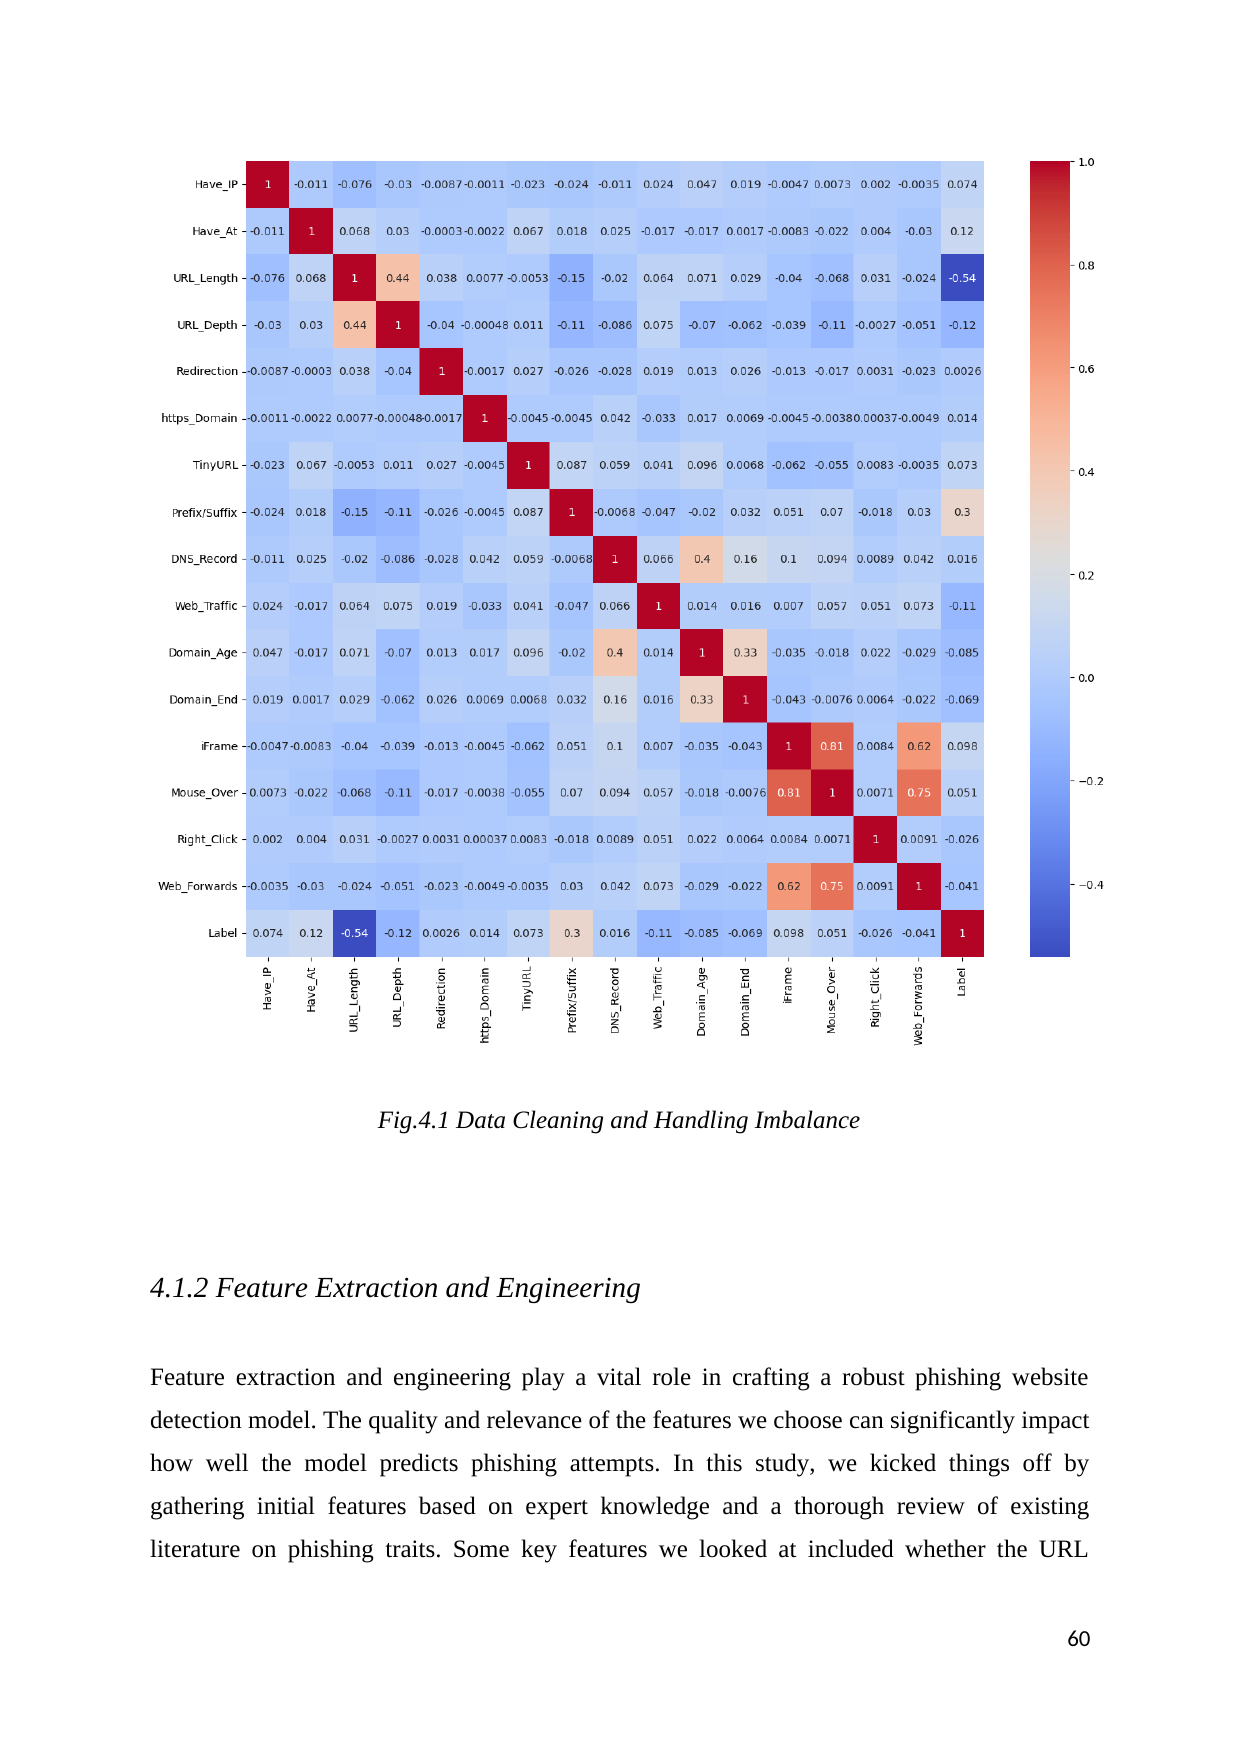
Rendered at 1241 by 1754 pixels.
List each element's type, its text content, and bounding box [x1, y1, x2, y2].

text Feature extraction and engineering play a vital role in crafting a robust phishing website detection model. The quality and relevance of the features we choose can significantly impact how well the model predicts phishing attempts. In this study, we kicked things off by gathering initial features based on expert knowledge and a thorough review of existing literature on phishing traits. Some key features we looked at included whether the URL [150, 1362, 1090, 1563]
text 4.1.2 Feature Extraction and Engineering [150, 1270, 1090, 1303]
picture [150, 150, 1111, 1052]
text Fig.4.1 Data Cleaning and Handling Imbalance [150, 1105, 1090, 1133]
